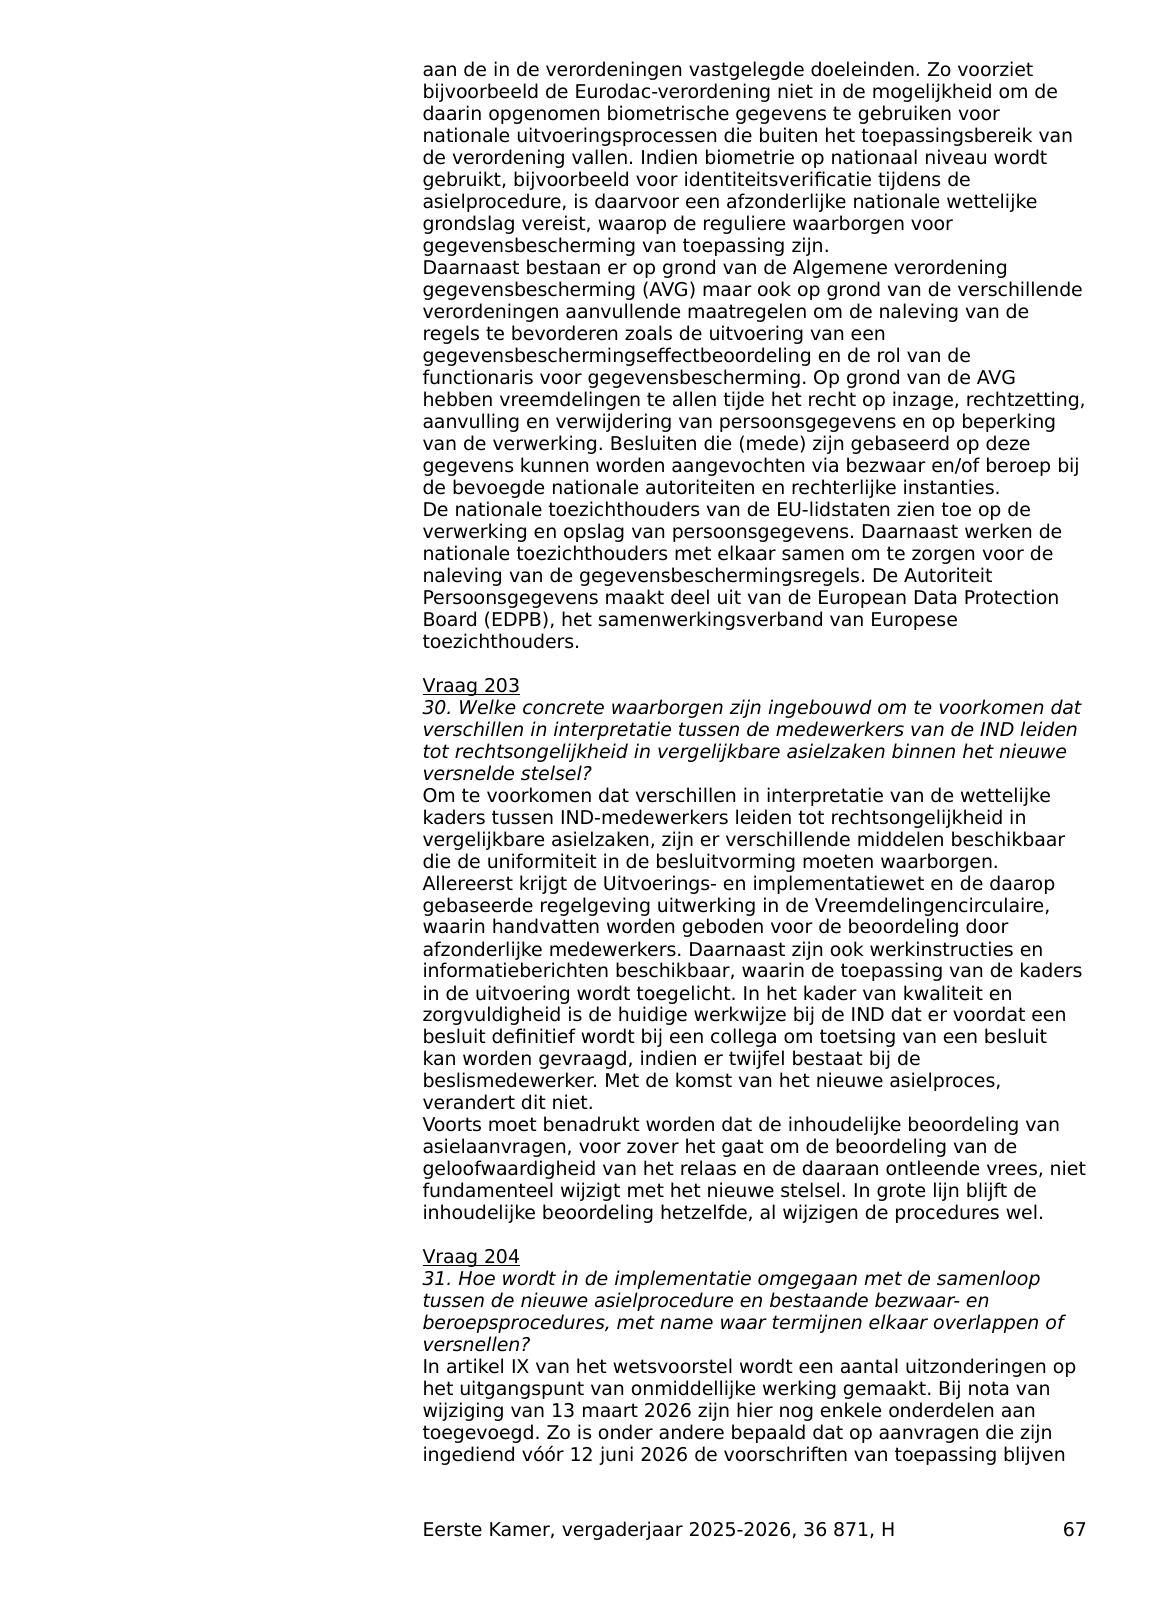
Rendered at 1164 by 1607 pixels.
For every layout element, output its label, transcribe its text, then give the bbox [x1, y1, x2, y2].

text Om te voorkomen dat verschillen in interpretatie van de wettelijke kaders tussen IND-medewerkers leiden tot rechtsongelijkheid in vergelijkbare asielzaken, zijn er verschillende middelen beschikbaar die de uniformiteit in de besluitvorming moeten waarborgen. Allereerst krijgt de Uitvoerings- en implementatiewet en de daarop gebaseerde regelgeving uitwerking in de Vreemdelingencirculaire, waarin handvatten worden geboden voor de beoordeling door afzonderlijke medewerkers. Daarnaast zijn ook werkinstructies en informatieberichten beschikbaar, waarin de toepassing van de kaders in de uitvoering wordt toegelicht. In het kader van kwaliteit en zorgvuldigheid is de huidige werkwijze bij de IND dat er voordat een besluit definitief wordt bij een collega om toetsing van een besluit kan worden gevraagd, indien er twijfel bestaat bij de beslismedewerker. Met de komst van het nieuwe asielproces, verandert dit niet. [422, 784, 1087, 1114]
text 31. Hoe wordt in de implementatie omgegaan met de samenloop tussen de nieuwe asielprocedure en bestaande bezwaar- en beroepsprocedures, met name waar termijnen elkaar overlappen of versnellen? [422, 1268, 1087, 1356]
text Vraag 204 [422, 1246, 1087, 1268]
text Daarnaast bestaan er op grond van de Algemene verordening gegevensbescherming (AVG) maar ook op grond van de verschillende verordeningen aanvullende maatregelen om de naleving van de regels te bevorderen zoals de uitvoering van een gegevensbeschermingseffectbeoordeling en de rol van de functionaris voor gegevensbescherming. Op grond van de AVG hebben vreemdelingen te allen tijde het recht op inzage, rechtzetting, aanvulling en verwijdering van persoonsgegevens en op beperking van de verwerking. Besluiten die (mede) zijn gebaseerd op deze gegevens kunnen worden aangevochten via bezwaar en/of beroep bij de bevoegde nationale autoriteiten en rechterlijke instanties. [422, 257, 1087, 499]
text Voorts moet benadrukt worden dat de inhoudelijke beoordeling van asielaanvragen, voor zover het gaat om de beoordeling van de geloofwaardigheid van het relaas en de daaraan ontleende vrees, niet fundamenteel wijzigt met het nieuwe stelsel. In grote lijn blijft de inhoudelijke beoordeling hetzelfde, al wijzigen de procedures wel. [422, 1114, 1087, 1224]
text Vraag 203 [422, 675, 1087, 697]
text In artikel IX van het wetsvoorstel wordt een aantal uitzonderingen op het uitgangspunt van onmiddellijke werking gemaakt. Bij nota van wijziging van 13 maart 2026 zijn hier nog enkele onderdelen aan toegevoegd. Zo is onder andere bepaald dat op aanvragen die zijn ingediend vóór 12 juni 2026 de voorschriften van toepassing blijven [422, 1356, 1087, 1466]
text 30. Welke concrete waarborgen zijn ingebouwd om te voorkomen dat verschillen in interpretatie tussen de medewerkers van de IND leiden tot rechtsongelijkheid in vergelijkbare asielzaken binnen het nieuwe versnelde stelsel? [422, 697, 1087, 784]
text aan de in de verordeningen vastgelegde doeleinden. Zo voorziet bijvoorbeeld de Eurodac-verordening niet in de mogelijkheid om de daarin opgenomen biometrische gegevens te gebruiken voor nationale uitvoeringsprocessen die buiten het toepassingsbereik van de verordening vallen. Indien biometrie op nationaal niveau wordt gebruikt, bijvoorbeeld voor identiteitsverificatie tijdens de asielprocedure, is daarvoor een afzonderlijke nationale wettelijke grondslag vereist, waarop de reguliere waarborgen voor gegevensbescherming van toepassing zijn. [422, 59, 1087, 257]
text De nationale toezichthouders van de EU-lidstaten zien toe op de verwerking en opslag van persoonsgegevens. Daarnaast werken de nationale toezichthouders met elkaar samen om te zorgen voor de naleving van de gegevensbeschermingsregels. De Autoriteit Persoonsgegevens maakt deel uit van de European Data Protection Board (EDPB), het samenwerkingsverband van Europese toezichthouders. [422, 499, 1087, 652]
